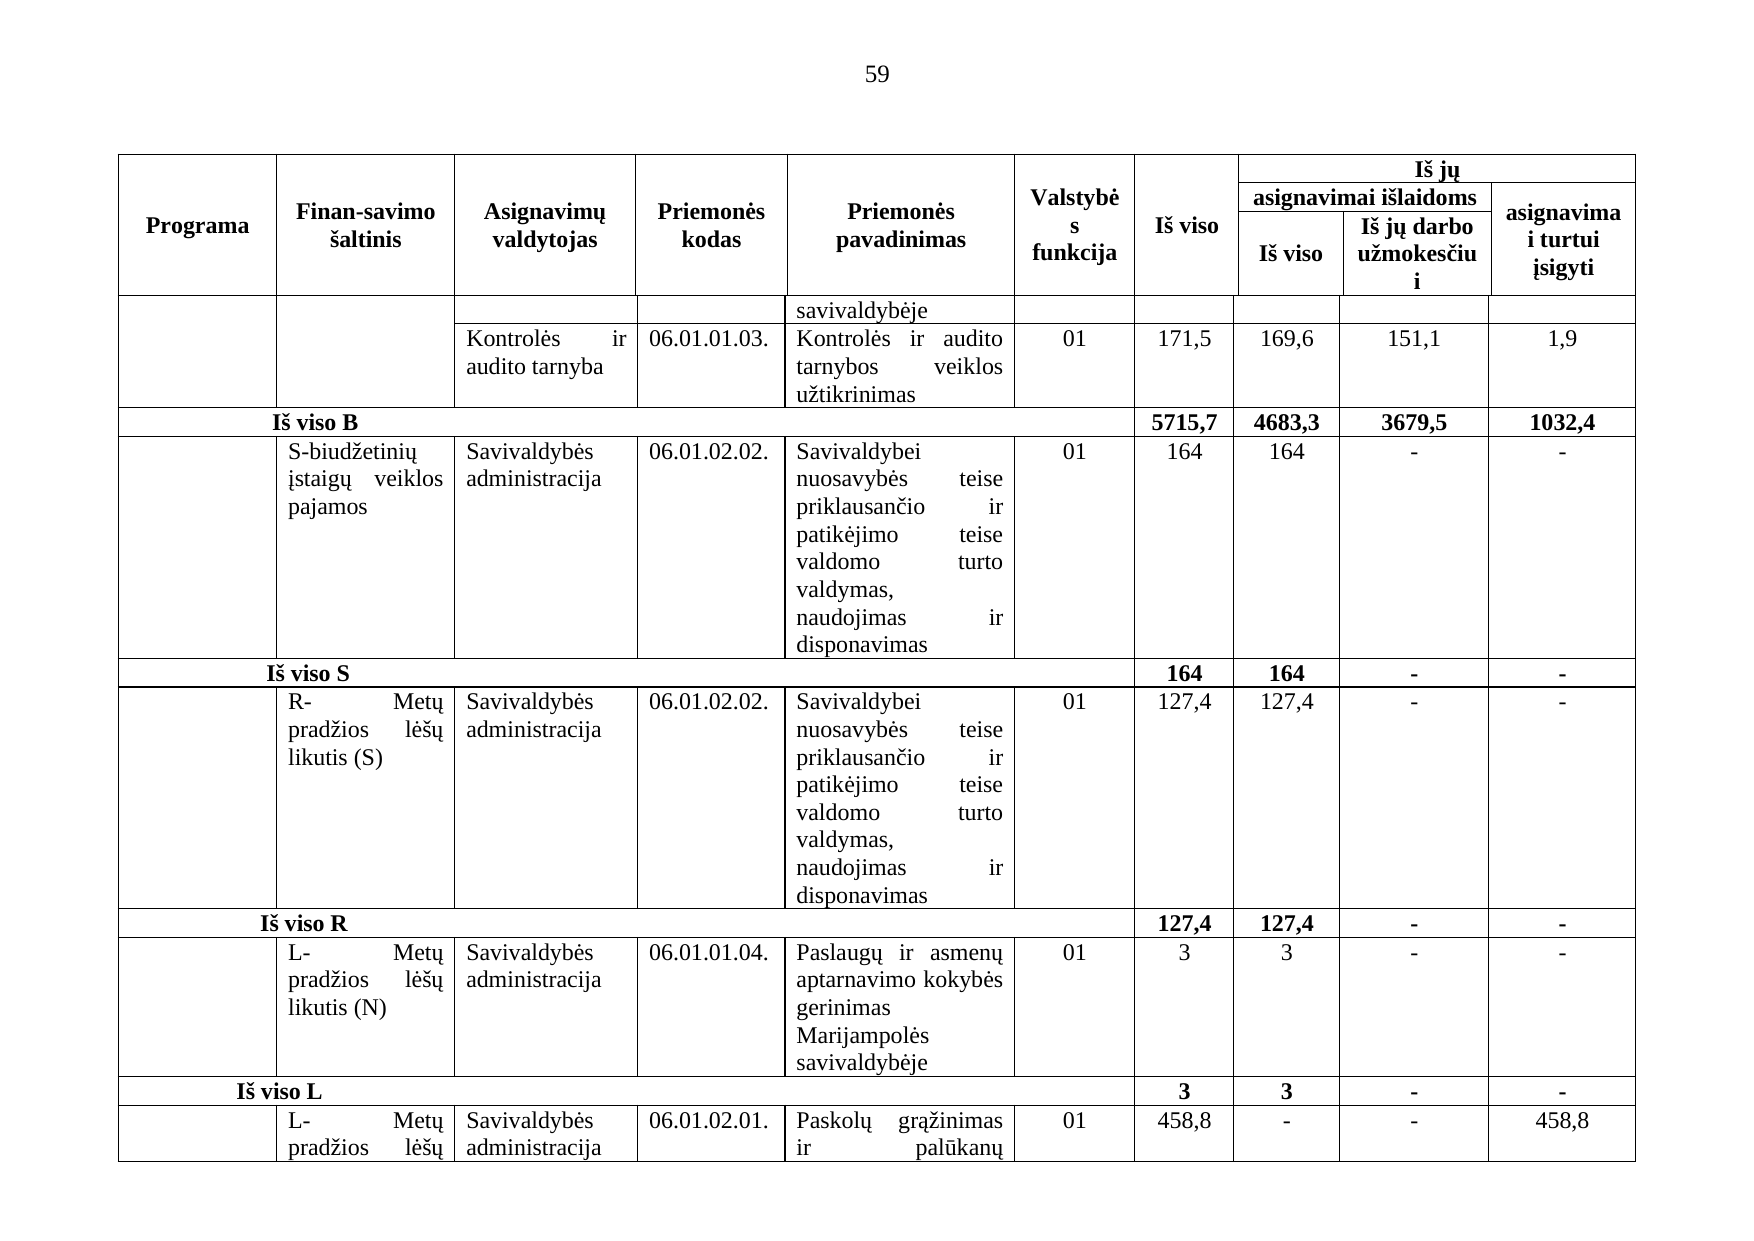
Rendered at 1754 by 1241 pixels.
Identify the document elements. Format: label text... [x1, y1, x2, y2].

table_cell [119, 437, 276, 658]
table_cell 3 [1135, 938, 1233, 1076]
table_cell Savivaldybės administracija [455, 1106, 637, 1161]
table_cell [119, 688, 276, 908]
table_cell 01 [1015, 1106, 1134, 1161]
table_cell Savivaldybei nuosavybės teise priklausančio ir patikėjimo teise valdomo turto valdymas, naudojimas ir disponavimas [786, 437, 1014, 658]
table_cell Savivaldybės administracija [455, 688, 637, 908]
table_cell [1135, 296, 1233, 323]
table_cell Savivaldybės administracija [455, 938, 637, 1076]
table_cell L- Metų pradžios lėšų likutis (N) [277, 938, 454, 1076]
table_header Programa [119, 155, 276, 295]
table_cell [119, 1106, 276, 1161]
table_cell Kontrolės ir audito tarnybos veiklos užtikrinimas [786, 324, 1014, 407]
table_cell - [1340, 437, 1488, 658]
table_cell 169,6 [1234, 324, 1339, 407]
table_cell - [1340, 296, 1488, 323]
table_cell - [1234, 1106, 1339, 1161]
table_cell 3 [1234, 1077, 1339, 1104]
table_cell [455, 296, 637, 323]
table_cell Savivaldybės administracija [455, 437, 637, 658]
table_cell Iš viso R [119, 909, 1134, 937]
table_cell 164 [1135, 659, 1233, 686]
table_cell R- Metų pradžios lėšų likutis (S) [277, 688, 454, 908]
table_cell - [1340, 1106, 1488, 1161]
table_cell - [1340, 659, 1488, 686]
table_cell [119, 938, 276, 1076]
table_cell 06.01.02.02. [638, 688, 784, 908]
table_cell 1032,4 [1489, 408, 1635, 436]
table_cell 06.01.01.03. [638, 324, 784, 407]
table_cell - [1340, 938, 1488, 1076]
table_header Priemonės pavadinimas [788, 155, 1014, 295]
table_cell asignavimai turtui įsigyti [1492, 183, 1635, 295]
table_cell asignavimai išlaidoms [1239, 183, 1491, 211]
table_cell - [1489, 296, 1635, 323]
table_cell 5715,7 [1135, 408, 1233, 436]
table_cell 164 [1234, 659, 1339, 686]
table_cell 01 [1015, 688, 1134, 908]
table_header Finan-savimo šaltinis [277, 155, 454, 295]
table_cell 127,4 [1135, 688, 1233, 908]
table_cell 3 [1135, 1077, 1233, 1104]
table_header Iš viso [1135, 155, 1238, 295]
table_cell Iš viso S [119, 659, 1134, 686]
table_cell - [1489, 938, 1635, 1076]
table_cell 458,8 [1135, 1106, 1233, 1161]
table_cell 06.01.02.02. [638, 437, 784, 658]
table_header Valstybės funkcija [1015, 155, 1134, 295]
table_cell 127,4 [1234, 688, 1339, 908]
table_cell Iš viso L [119, 1077, 1134, 1104]
table_cell Kontrolės ir audito tarnyba [455, 324, 637, 407]
table_cell Paslaugų ir asmenų aptarnavimo kokybės gerinimas Marijampolės savivaldybėje [786, 938, 1014, 1076]
table_cell 458,8 [1489, 1106, 1635, 1161]
table_cell Paskolų grąžinimas ir palūkanų [786, 1106, 1014, 1161]
table_cell Iš jų darbo užmokesčiui [1344, 212, 1491, 295]
table_cell 3 [1234, 938, 1339, 1076]
table_cell 171,5 [1135, 324, 1233, 407]
table_cell 01 [1015, 437, 1134, 658]
table_cell - [1340, 688, 1488, 908]
table_cell 127,4 [1234, 909, 1339, 937]
table_cell 06.01.02.01. [638, 1106, 784, 1161]
table_cell [1234, 296, 1339, 323]
table_cell - [1340, 909, 1488, 937]
table_cell [119, 296, 276, 407]
table_cell 164 [1135, 437, 1233, 658]
table_cell Iš viso [1239, 212, 1343, 295]
table_cell 127,4 [1135, 909, 1233, 937]
table_cell savivaldybėje [786, 296, 1014, 323]
table_cell - [1489, 659, 1635, 686]
table_cell - [1489, 1077, 1635, 1104]
table_cell 01 [1015, 324, 1134, 407]
table_header Iš jų [1239, 155, 1635, 182]
table_cell - [1489, 688, 1635, 908]
table_cell [1015, 296, 1134, 323]
table_cell 01 [1015, 938, 1134, 1076]
table_cell - [1489, 437, 1635, 658]
table_cell 1,9 [1489, 324, 1635, 407]
table_header Asignavimų valdytojas [455, 155, 635, 295]
table_cell 06.01.01.04. [638, 938, 784, 1076]
table_cell Savivaldybei nuosavybės teise priklausančio ir patikėjimo teise valdomo turto valdymas, naudojimas ir disponavimas [786, 688, 1014, 908]
table_header Priemonės kodas [636, 155, 787, 295]
table_cell [277, 296, 454, 407]
table_cell L- Metų pradžios lėšų [277, 1106, 454, 1161]
table_cell - [1489, 909, 1635, 937]
table_cell 151,1 [1340, 324, 1488, 407]
table_cell - [1340, 1077, 1488, 1104]
table_cell 4683,3 [1234, 408, 1339, 436]
table_cell [638, 296, 784, 323]
table_cell S-biudžetinių įstaigų veiklos pajamos [277, 437, 454, 658]
table_cell 164 [1234, 437, 1339, 658]
table_cell 3679,5 [1340, 408, 1488, 436]
table_cell Iš viso B [119, 408, 1134, 436]
